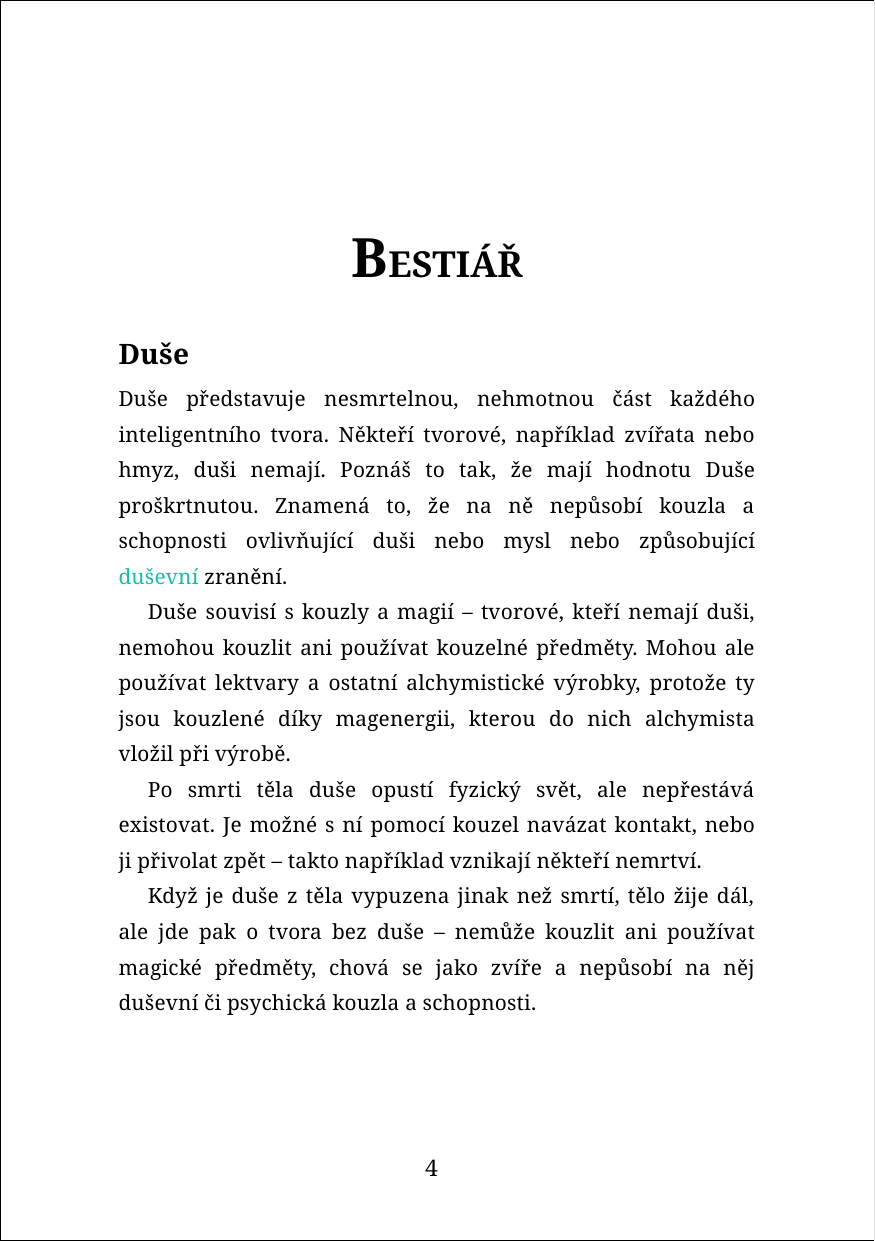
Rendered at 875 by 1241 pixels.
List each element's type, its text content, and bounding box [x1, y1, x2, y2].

text Duše představuje nesmrtelnou, nehmotnou část každého inteligentního tvora. Někteří tvorové, například zvířata nebo hmyz, duši nemají. Poznáš to tak, že mají hodnotu Duše proškrtnutou. Znamená to, že na ně nepůsobí kouzla a schopnosti ovlivňující duši nebo mysl nebo způsobující duševní zranění. Duše souvisí s kouzly a magií – tvorové, kteří nemají duši, nemohou kouzlit ani používat kouzelné předměty. Mohou ale používat lektvary a ostatní alchymistické výrobky, protože ty jsou kouzlené díky magenergii, kterou do nich alchymista vložil při výrobě. Po smrti těla duše opustí fyzický svět, ale nepřestává existovat. Je možné s ní pomocí kouzel navázat kontakt, nebo ji přivolat zpět – takto například vznikají někteří nemrtví. Když je duše z těla vypuzena jinak než smrtí, tělo žije dál, ale jde pak o tvora bez duše – nemůže kouzlit ani používat magické předměty, chová se jako zvíře a nepůsobí na něj duševní či psychická kouzla a schopnosti. [118, 384, 756, 1017]
subtitle Duše [118, 334, 756, 372]
subtitle Bestiář [118, 219, 756, 293]
